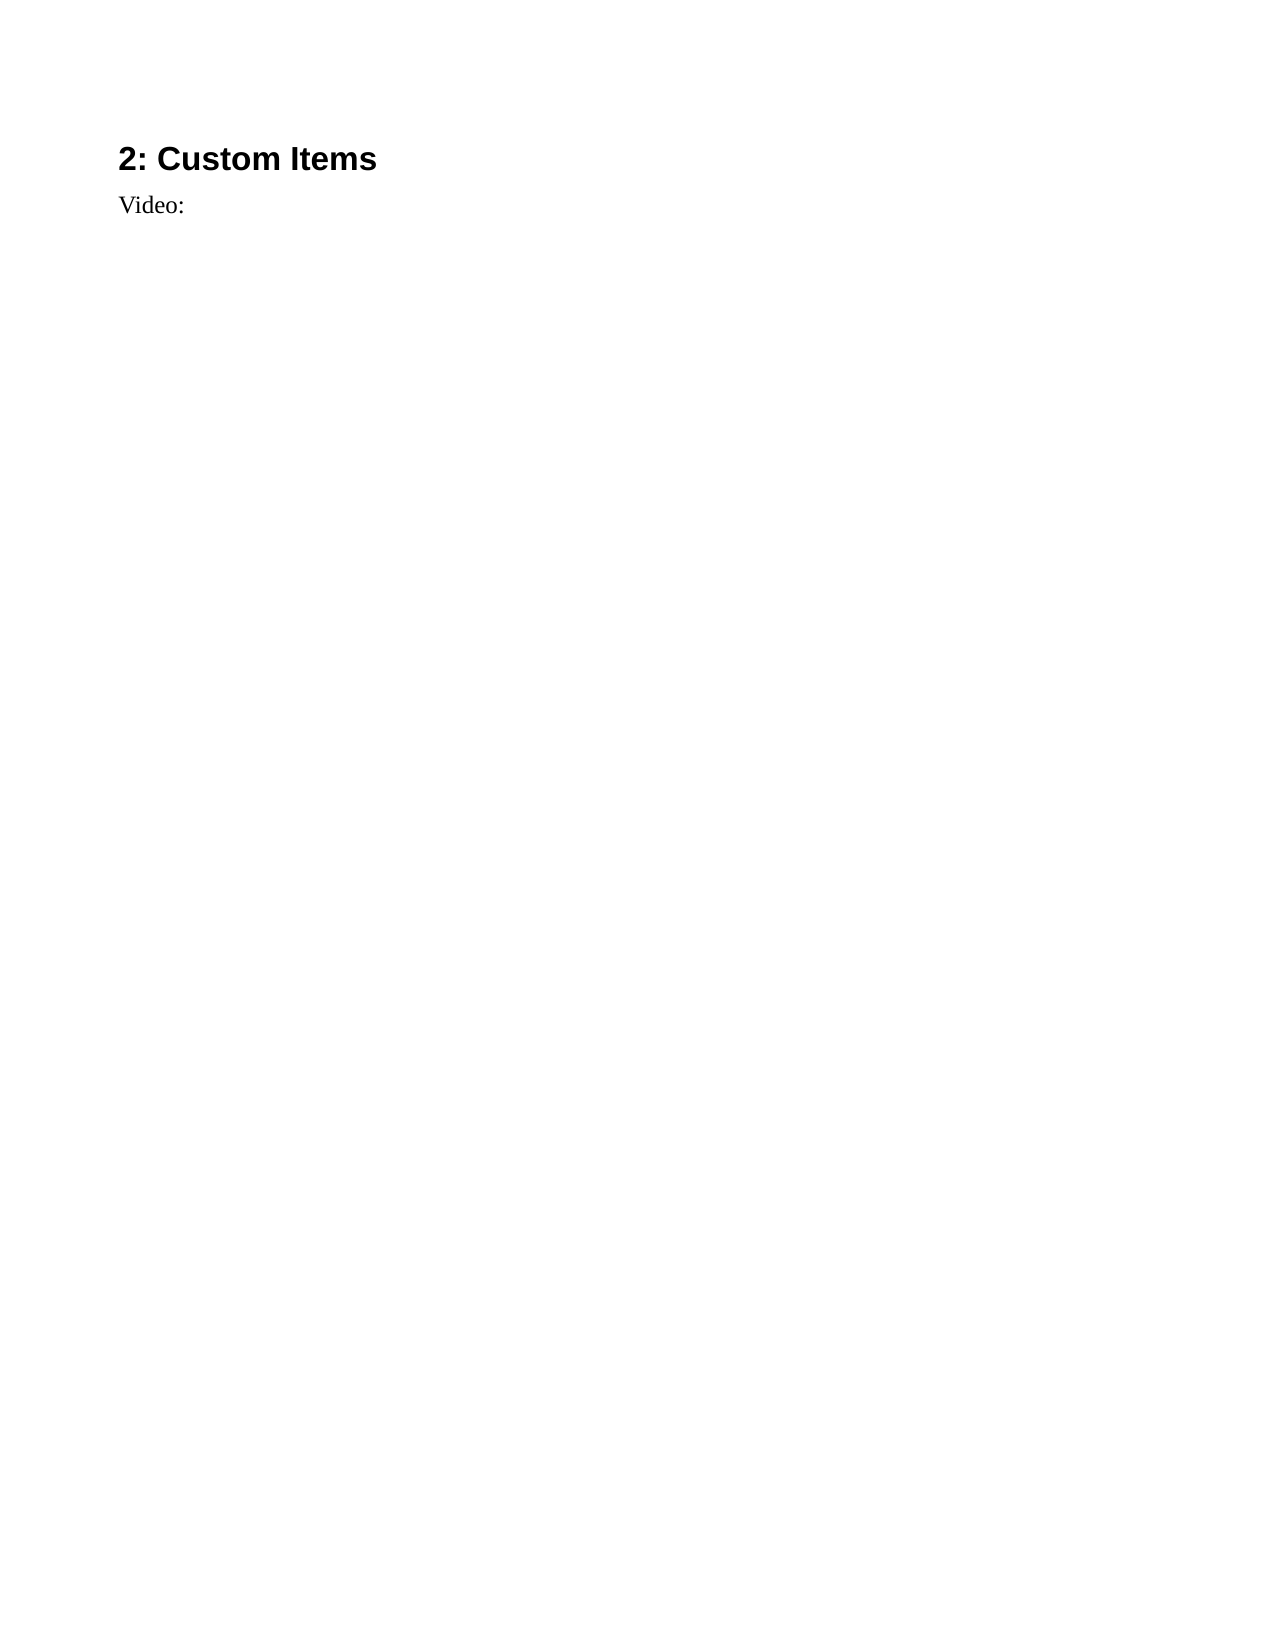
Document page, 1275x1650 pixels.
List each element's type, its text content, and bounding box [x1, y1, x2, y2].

subtitle 2: Custom Items [118, 139, 1157, 177]
text Video: [118, 190, 1157, 219]
